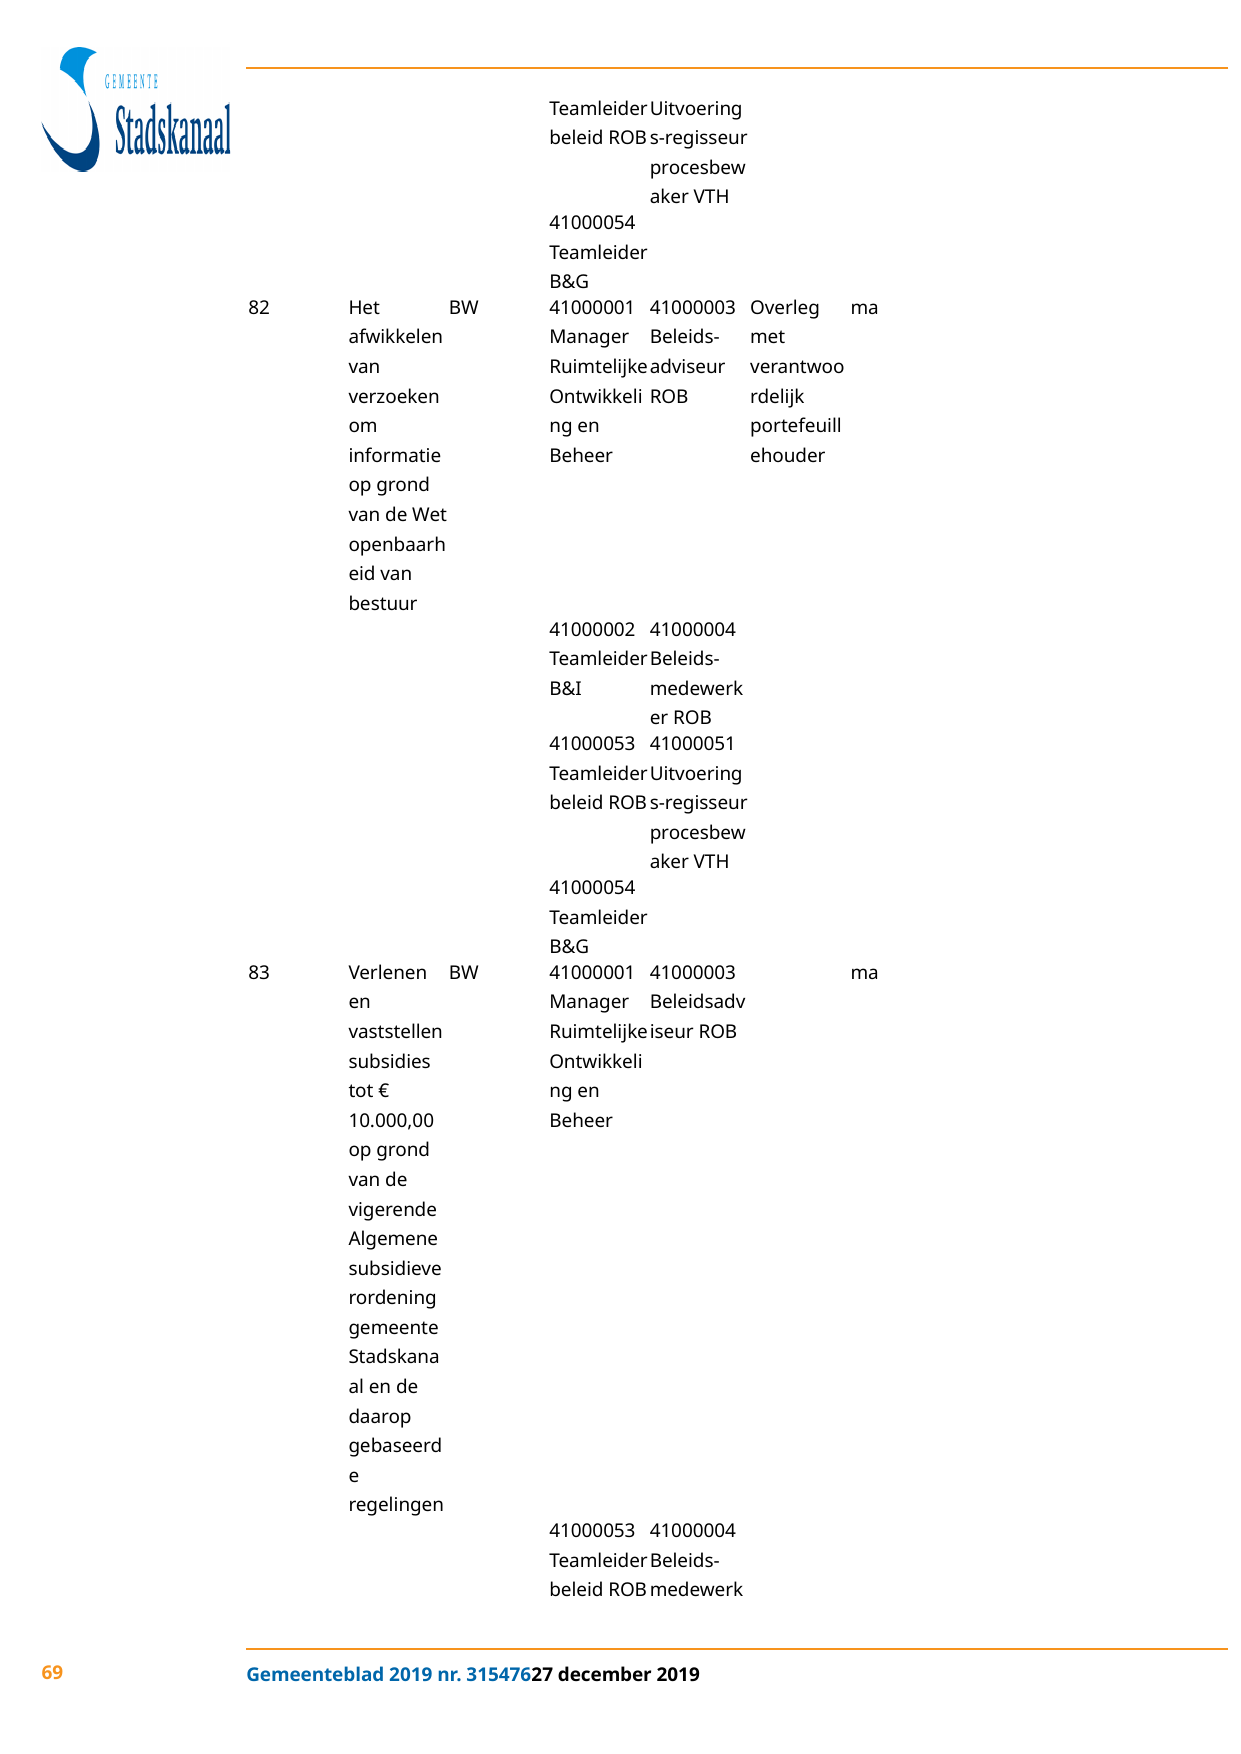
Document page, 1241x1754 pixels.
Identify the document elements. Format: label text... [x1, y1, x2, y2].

table_cell Overleg met verantwoordelijk portefeuillehouder [750, 294, 850, 616]
table_cell [750, 874, 850, 959]
table_cell [449, 1518, 549, 1602]
table_cell ma [850, 294, 951, 616]
table_cell Uitvoerings-regisseur procesbewaker VTH [650, 95, 750, 209]
table_cell [1051, 1518, 1152, 1602]
table_cell [951, 95, 1051, 209]
table_cell [850, 209, 951, 294]
table_cell Het afwikkelen van verzoeken om informatie op grond van de Wet openbaarheid van bestuur [348, 294, 449, 616]
table_cell [951, 1518, 1051, 1602]
table_cell [348, 95, 449, 209]
table_cell [248, 1518, 348, 1602]
table_cell 41000004 Beleids-medewerk [650, 1518, 750, 1602]
table_cell [449, 616, 549, 730]
table_cell [449, 209, 549, 294]
table_cell [348, 730, 449, 874]
table_cell [951, 616, 1051, 730]
table_cell [951, 294, 1051, 616]
table_cell [750, 730, 850, 874]
table_cell [1051, 95, 1152, 209]
table_cell [1051, 209, 1152, 294]
table_cell [951, 209, 1051, 294]
table_cell BW [449, 959, 549, 1517]
table_cell 41000054 Teamleider B&G [549, 209, 649, 294]
table_cell 41000054 Teamleider B&G [549, 874, 649, 959]
table_cell [348, 209, 449, 294]
table_cell [348, 616, 449, 730]
table_cell [449, 874, 549, 959]
table_cell 41000003 Beleidsadviseur ROB [650, 959, 750, 1517]
table_cell [951, 730, 1051, 874]
table_cell [951, 959, 1051, 1517]
table_cell [850, 95, 951, 209]
table_cell [850, 874, 951, 959]
table_cell 41000001 Manager Ruimtelijke Ontwikkeling en Beheer [549, 294, 649, 616]
table_cell [850, 616, 951, 730]
table_cell 41000051 Uitvoerings-regisseur procesbewaker VTH [650, 730, 750, 874]
table_cell 83 [248, 959, 348, 1517]
table_cell [750, 616, 850, 730]
table_cell 41000002 Teamleider B&I [549, 616, 649, 730]
table_cell [850, 730, 951, 874]
table_cell BW [449, 294, 549, 616]
table_cell 41000053 Teamleider beleid ROB [549, 730, 649, 874]
table_cell [1051, 730, 1152, 874]
table_cell [348, 1518, 449, 1602]
table_cell [1051, 616, 1152, 730]
table_cell [1051, 874, 1152, 959]
table_cell [1051, 959, 1152, 1517]
table_cell [1051, 294, 1152, 616]
table_cell [750, 209, 850, 294]
table_cell [750, 1518, 850, 1602]
table_cell [750, 95, 850, 209]
table_cell [951, 874, 1051, 959]
table_cell [248, 209, 348, 294]
table_cell [850, 1518, 951, 1602]
table_cell 41000004 Beleids- medewerker ROB [650, 616, 750, 730]
table_cell Teamleider beleid ROB [549, 95, 649, 209]
table_cell [650, 209, 750, 294]
table_cell 41000053 Teamleider beleid ROB [549, 1518, 649, 1602]
table_cell Verlenen en vaststellen subsidies tot € 10.000,00 op grond van de vigerende Algemene subsidieverordening gemeente Stadskanaal en de daarop gebaseerde regelingen [348, 959, 449, 1517]
table_cell [449, 730, 549, 874]
table_cell ma [850, 959, 951, 1517]
table_cell [449, 95, 549, 209]
table_cell [248, 874, 348, 959]
table_cell [248, 730, 348, 874]
table_cell 41000003 Beleids- adviseur ROB [650, 294, 750, 616]
table_cell [650, 874, 750, 959]
table_cell [348, 874, 449, 959]
table_cell [750, 959, 850, 1517]
table_cell [248, 95, 348, 209]
table_cell 41000001 Manager Ruimtelijke Ontwikkeling en Beheer [549, 959, 649, 1517]
table_cell 82 [248, 294, 348, 616]
table_cell [248, 616, 348, 730]
picture [41, 47, 231, 172]
